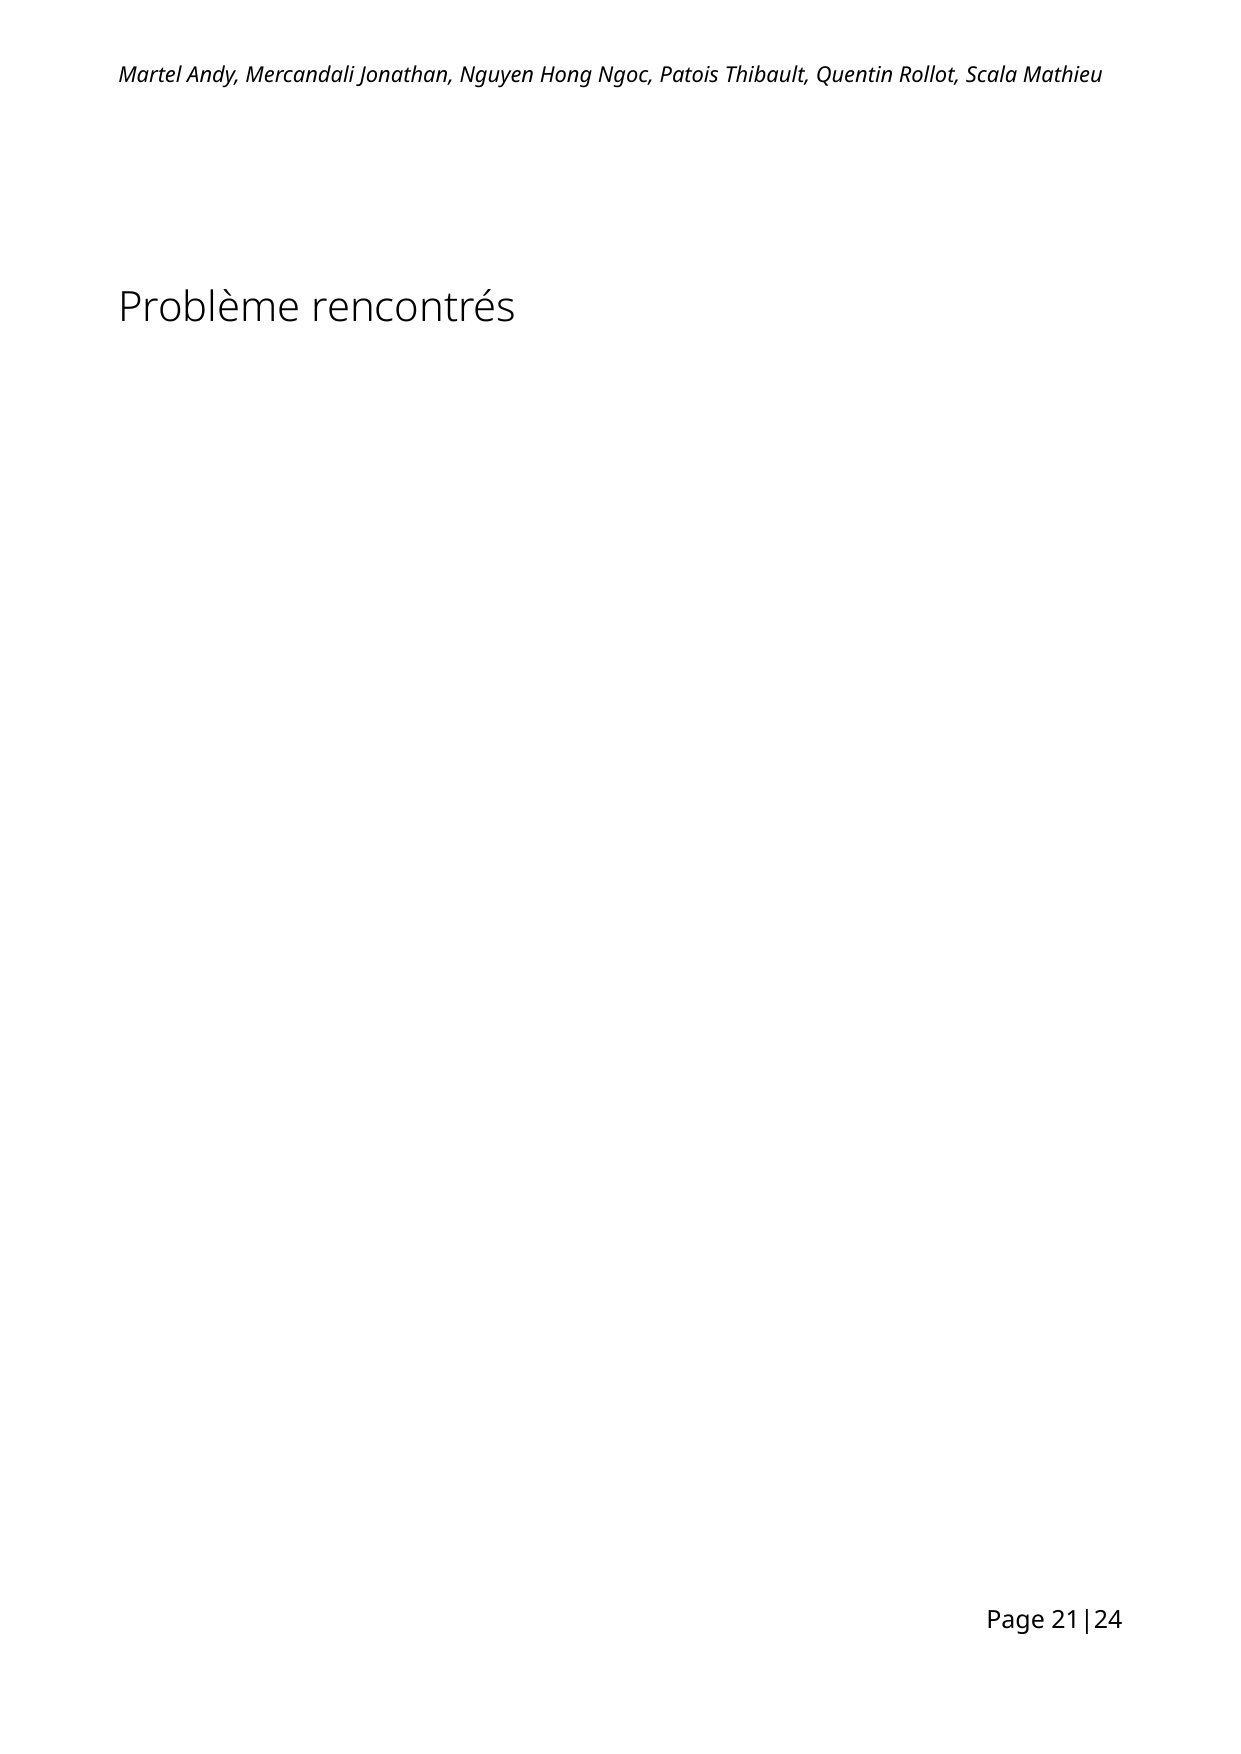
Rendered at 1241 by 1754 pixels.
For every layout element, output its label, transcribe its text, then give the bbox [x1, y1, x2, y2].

subtitle Problème rencontrés [118, 276, 1122, 333]
